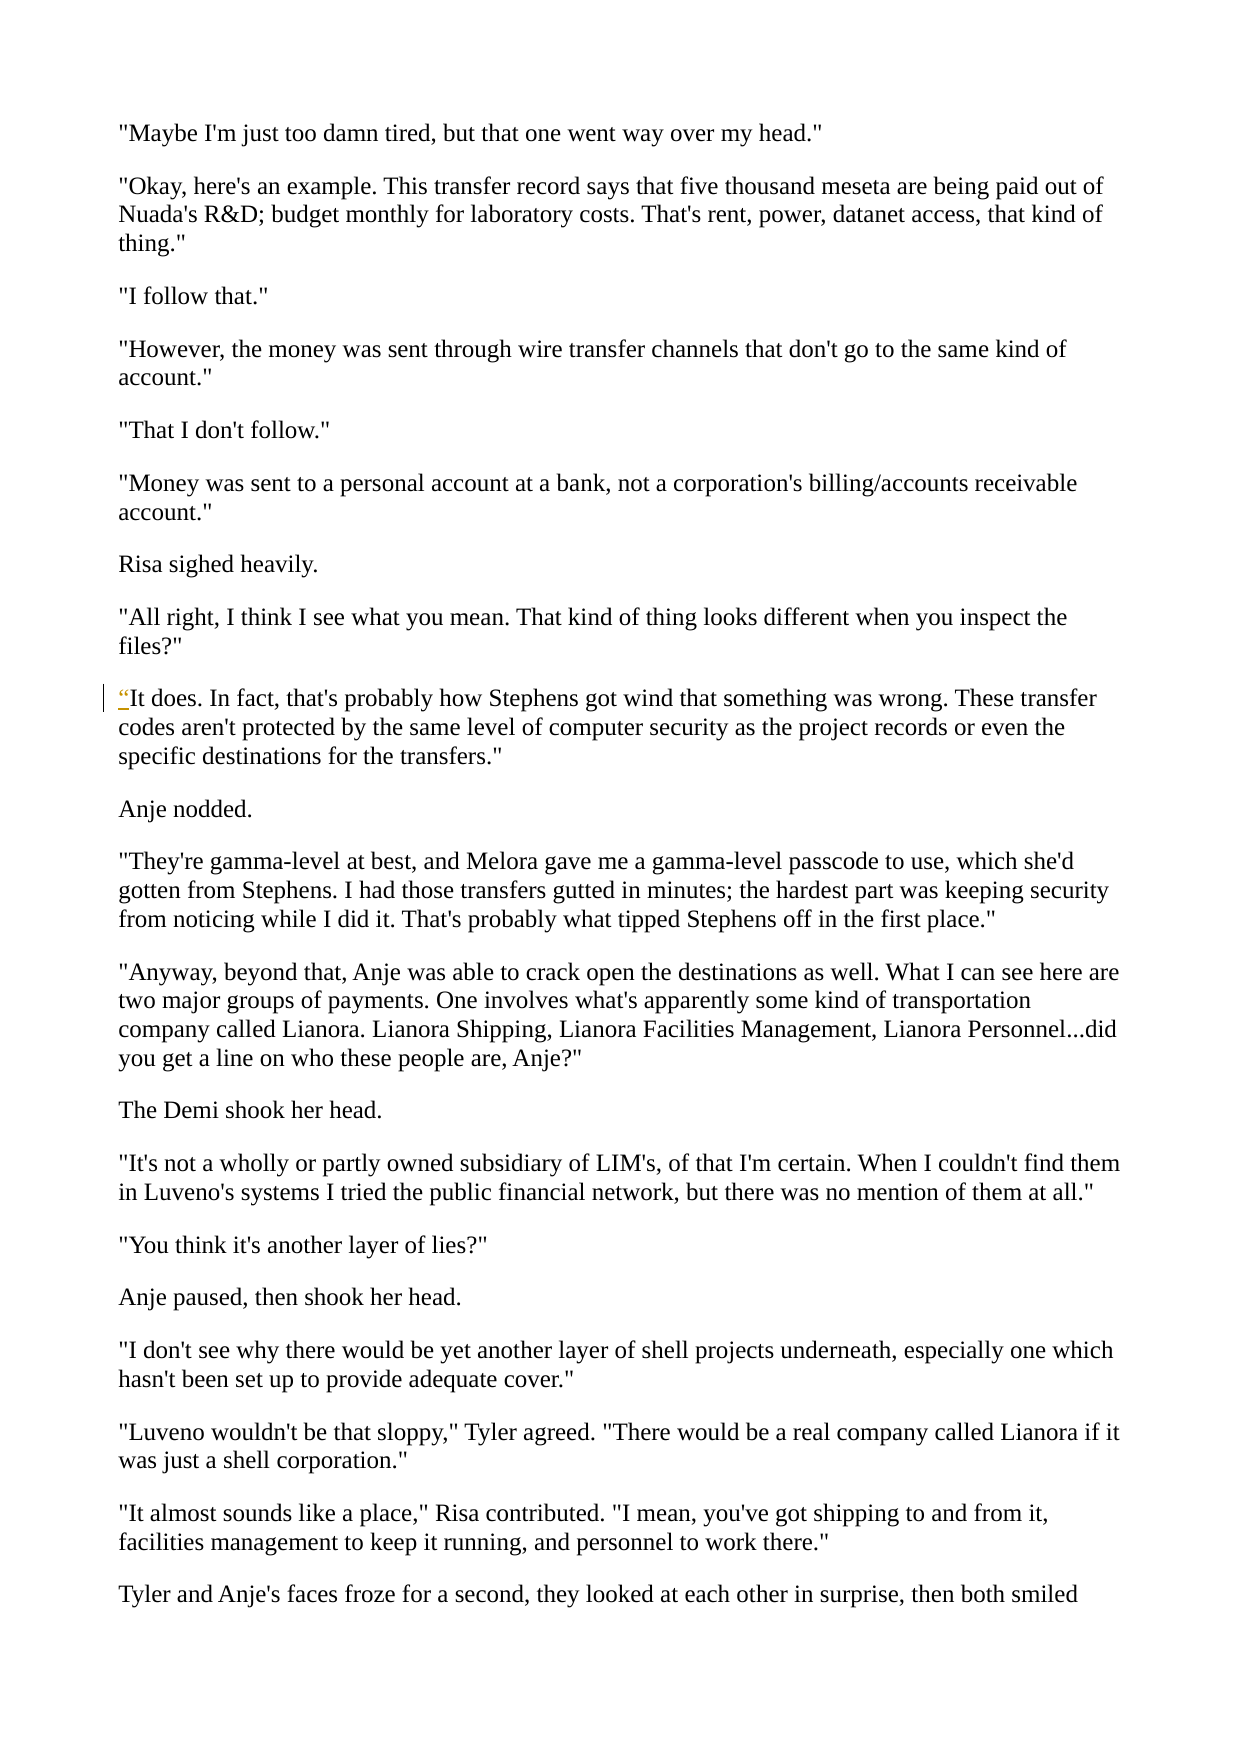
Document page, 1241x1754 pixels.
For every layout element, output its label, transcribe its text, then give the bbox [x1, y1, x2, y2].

text "That I don't follow." [118, 415, 1122, 444]
text "Money was sent to a personal account at a bank, not a corporation's billing/accounts receivable account." [118, 468, 1122, 525]
text "Maybe I'm just too damn tired, but that one went way over my head." [118, 118, 1122, 147]
text "However, the money was sent through wire transfer channels that don't go to the same kind of account." [118, 334, 1122, 391]
text The Demi shook her head. [118, 1096, 1122, 1124]
text Anje paused, then shook her head. [118, 1282, 1122, 1311]
text "Luveno wouldn't be that sloppy," Tyler agreed. "There would be a real company called Lianora if it was just a shell corporation." [118, 1417, 1122, 1474]
text “It does. In fact, that's probably how Stephens got wind that something was wrong. These transfer codes aren't protected by the same level of computer security as the project records or even the specific destinations for the transfers." [118, 683, 1122, 770]
text "Okay, here's an example. This transfer record says that five thousand meseta are being paid out of Nuada's R&D; budget monthly for laboratory costs. That's rent, power, datanet access, that kind of thing." [118, 171, 1122, 257]
text "It's not a wholly or partly owned subsidiary of LIM's, of that I'm certain. When I couldn't find them in Luveno's systems I tried the public financial network, but there was no mention of them at all." [118, 1148, 1122, 1206]
text "It almost sounds like a place," Risa contributed. "I mean, you've got shipping to and from it, facilities management to keep it running, and personnel to work there." [118, 1498, 1122, 1556]
text "I follow that." [118, 281, 1122, 310]
text "All right, I think I see what you mean. That kind of thing looks different when you inspect the files?" [118, 602, 1122, 659]
text "They're gamma-level at best, and Melora gave me a gamma-level passcode to use, which she'd gotten from Stephens. I had those transfers gutted in minutes; the hardest part was keeping security from noticing while I did it. That's probably what tipped Stephens off in the first place." [118, 846, 1122, 933]
text "You think it's another layer of lies?" [118, 1230, 1122, 1258]
text Anje nodded. [118, 794, 1122, 822]
text Tyler and Anje's faces froze for a second, they looked at each other in surprise, then both smiled [118, 1579, 1122, 1608]
text "I don't see why there would be yet another layer of shell projects underneath, especially one which hasn't been set up to provide adequate cover." [118, 1335, 1122, 1393]
text "Anyway, beyond that, Anje was able to crack open the destinations as well. What I can see here are two major groups of payments. One involves what's apparently some kind of transportation company called Lianora. Lianora Shipping, Lianora Facilities Management, Lianora Personnel...did you get a line on who these people are, Anje?" [118, 957, 1122, 1072]
text Risa sighed heavily. [118, 549, 1122, 578]
